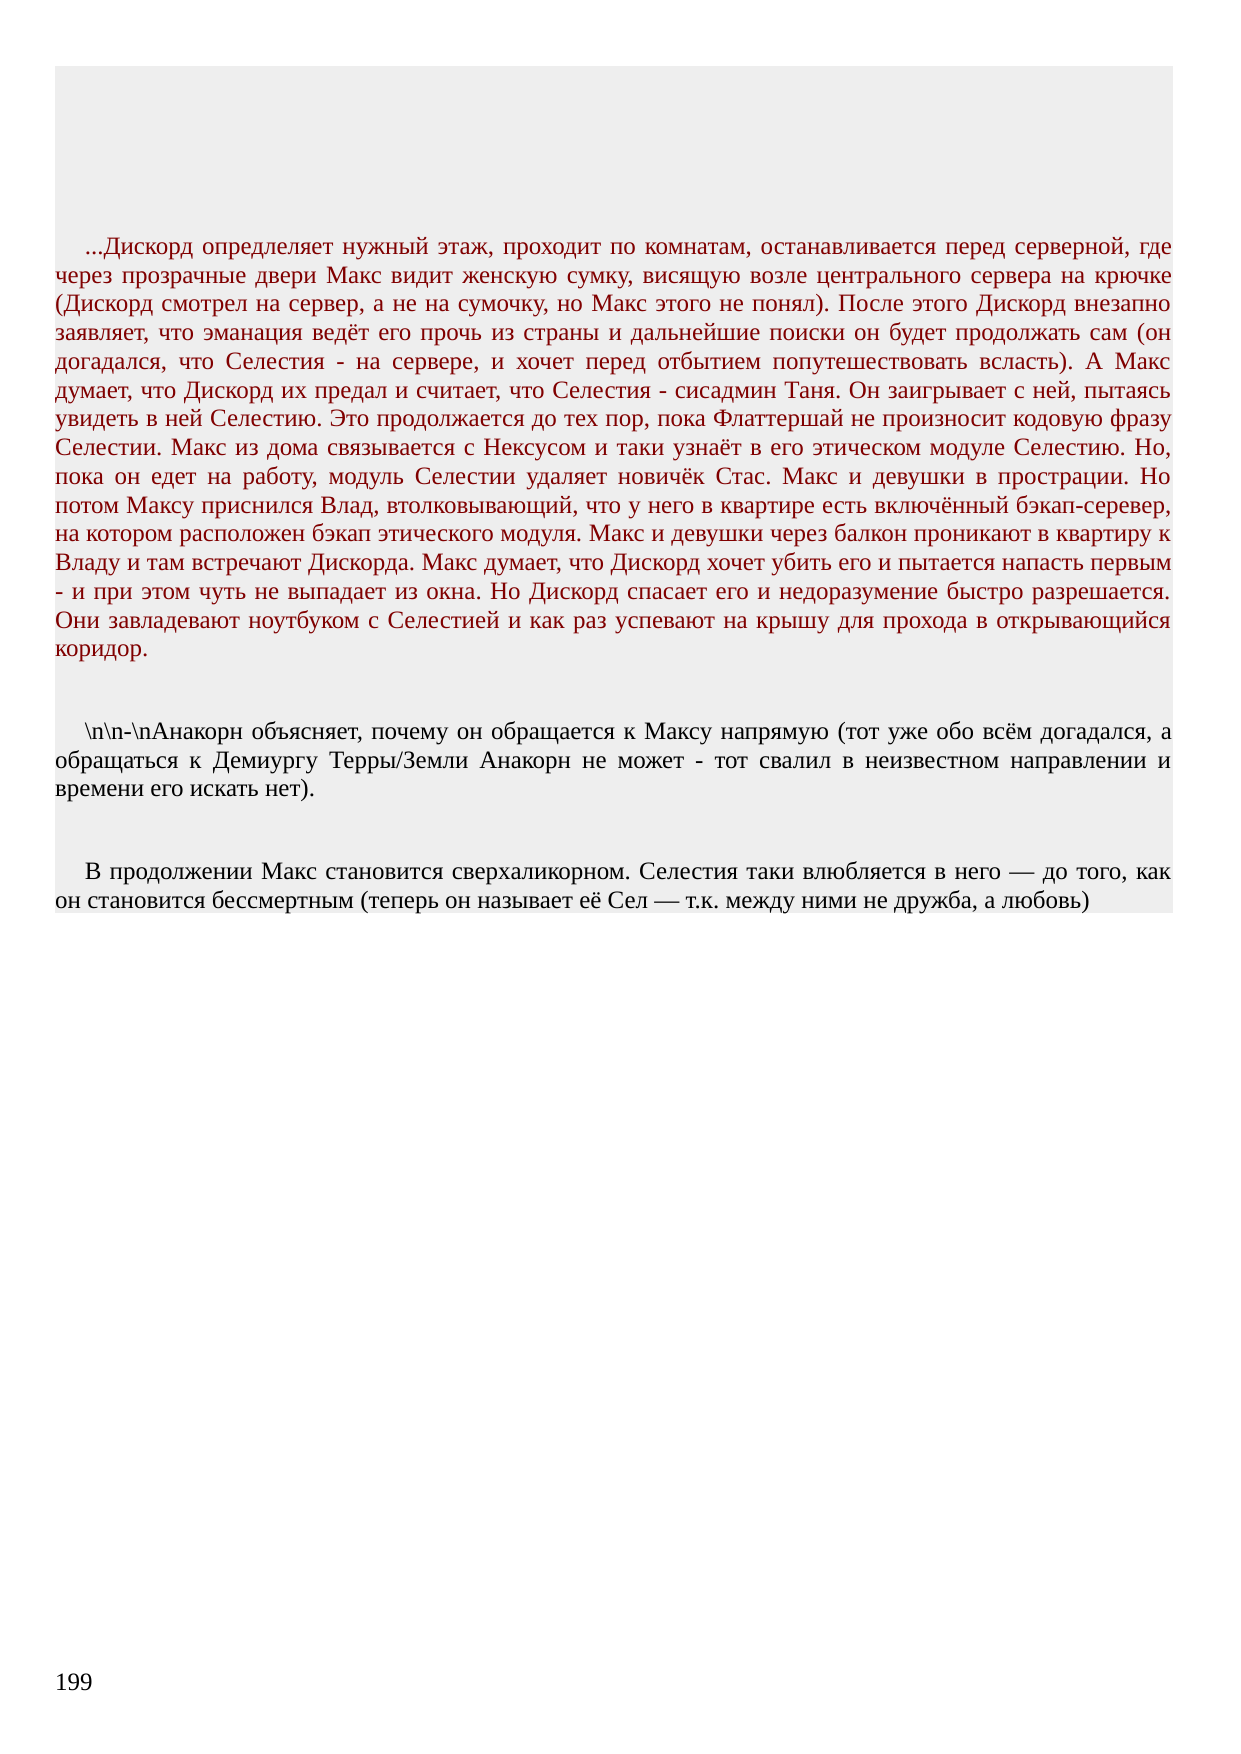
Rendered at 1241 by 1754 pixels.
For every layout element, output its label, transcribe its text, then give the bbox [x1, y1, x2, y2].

text ...Дискорд опредлеляет нужный этаж, проходит по комнатам, останавливается перед серверной, где через прозрачные двери Макс видит женскую сумку, висящую возле центрального сервера на крючке (Дискорд смотрел на сервер, а не на сумочку, но Макс этого не понял). После этого Дискорд внезапно заявляет, что эманация ведёт его прочь из страны и дальнейшие поиски он будет продолжать сам (он догадался, что Селестия - на сервере, и хочет перед отбытием попутешествовать всласть). А Макс думает, что Дискорд их предал и считает, что Селестия - сисадмин Таня. Он заигрывает с ней, пытаясь увидеть в ней Селестию. Это продолжается до тех пор, пока Флаттершай не произносит кодовую фразу Селестии. Макс из дома связывается с Нексусом и таки узнаёт в его этическом модуле Селестию. Но, пока он едет на работу, модуль Селестии удаляет новичёк Стас. Макс и девушки в прострации. Но потом Максу приснился Влад, втолковывающий, что у него в квартире есть включённый бэкап-серевер, на котором расположен бэкап этического модуля. Макс и девушки через балкон проникают в квартиру к Владу и там встречают Дискорда. Макс думает, что Дискорд хочет убить его и пытается напасть первым - и при этом чуть не выпадает из окна. Но Дискорд спасает его и недоразумение быстро разрешается. Они завладевают ноутбуком с Селестией и как раз успевают на крышу для прохода в открывающийся коридор. [55, 231, 1173, 662]
text \n\n-\nАнакорн объясняет, почему он обращается к Максу напрямую (тот уже обо всём догадался, а обращаться к Демиургу Терры/Земли Анакорн не может - тот свалил в неизвестном направлении и времени его искать нет). [55, 716, 1173, 802]
text В продолжении Макс становится сверхаликорном. Селестия таки влюбляется в него — до того, как он становится бессмертным (теперь он называет её Сел — т.к. между ними не дружба, а любовь) [55, 856, 1173, 913]
